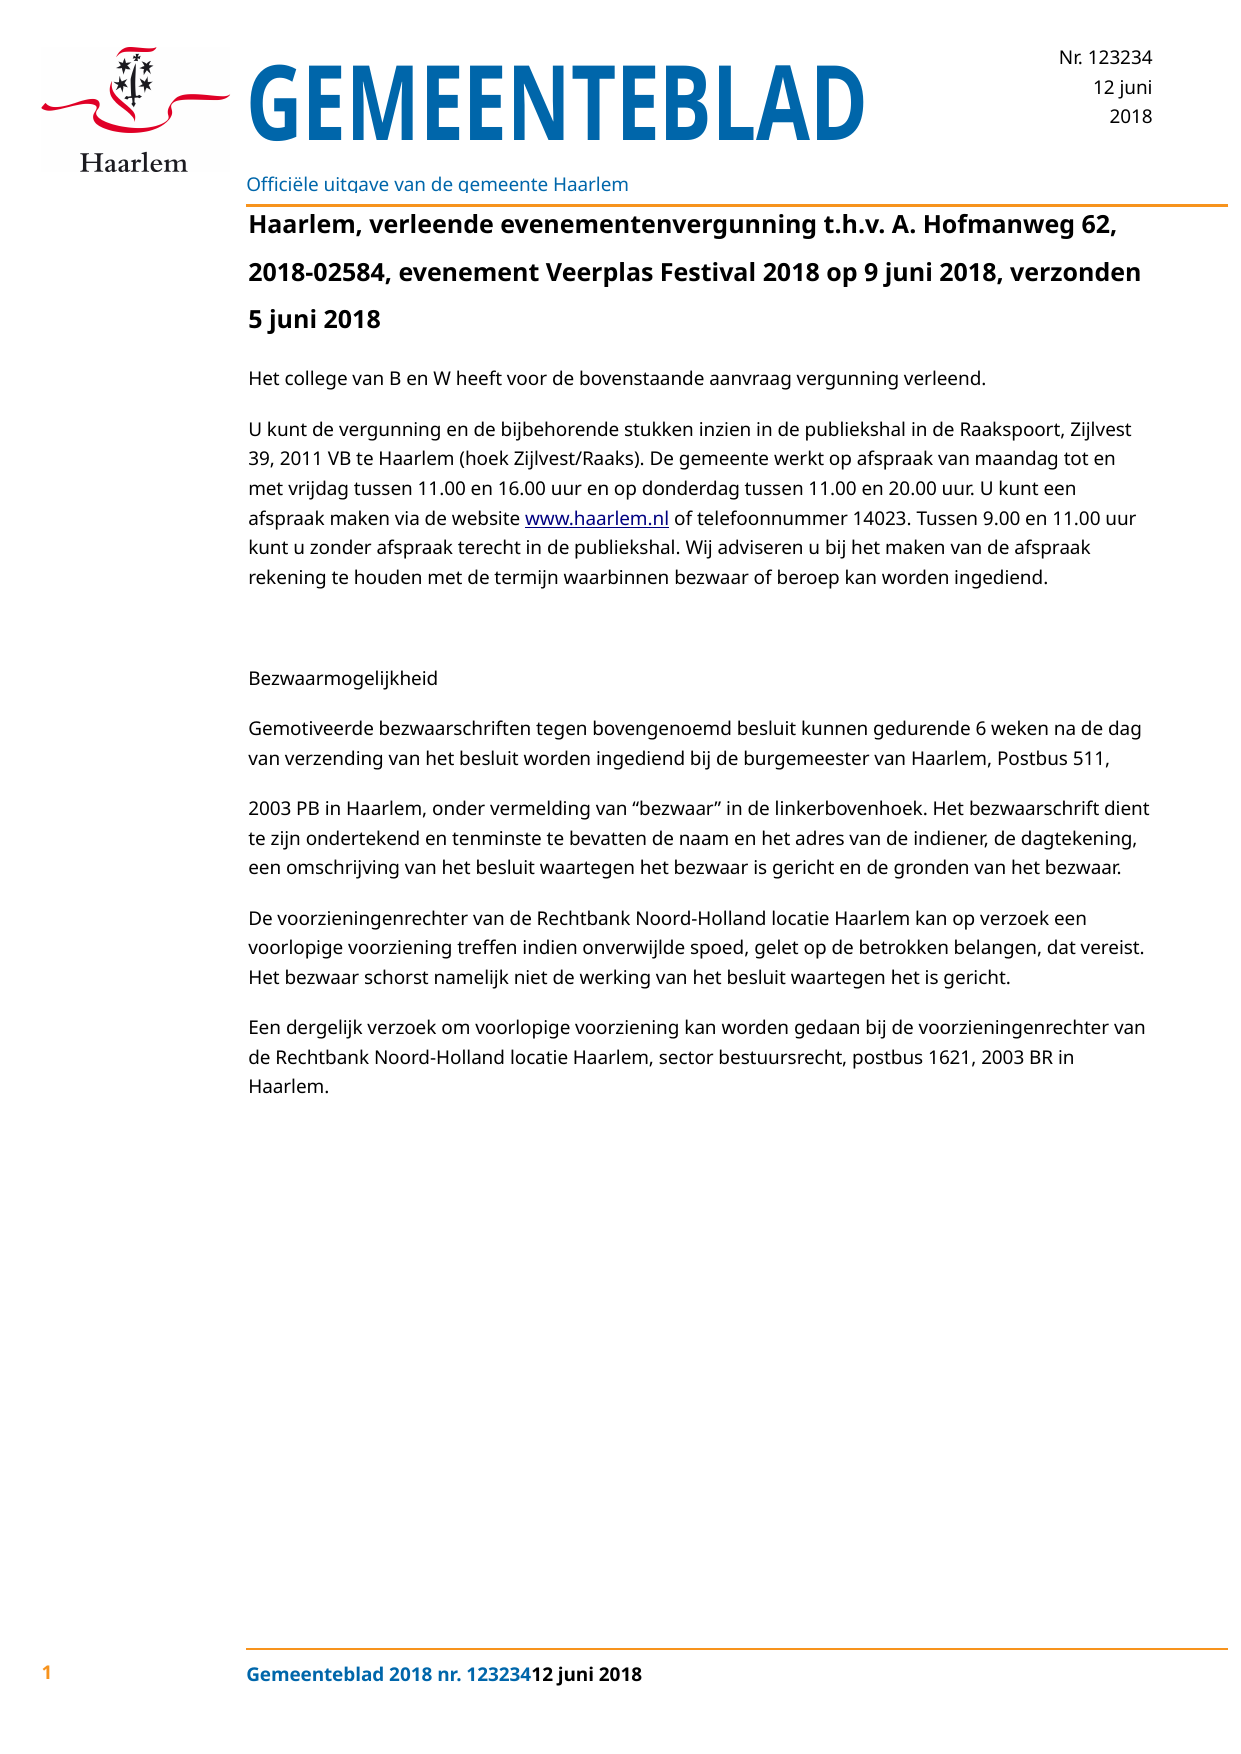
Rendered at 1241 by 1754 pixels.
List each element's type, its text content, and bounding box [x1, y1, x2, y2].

text Haarlem, verleende evenementenvergunning t.h.v. A. Hofmanweg 62, 2018-02584, evenement Veerplas Festival 2018 op 9 juni 2018, verzonden 5 juni 2018 [248, 207, 1152, 336]
text Gemotiveerde bezwaarschriften tegen bovengenoemd besluit kunnen gedurende 6 weken na de dag van verzending van het besluit worden ingediend bij de burgemeester van Haarlem, Postbus 511, [248, 715, 1152, 770]
text U kunt de vergunning en de bijbehorende stukken inzien in de publiekshal in de Raakspoort, Zijlvest 39, 2011 VB te Haarlem (hoek Zijlvest/Raaks). De gemeente werkt op afspraak van maandag tot en met vrijdag tussen 11.00 en 16.00 uur en op donderdag tussen 11.00 en 20.00 uur. U kunt een afspraak maken via de website www.haarlem.nl of telefoonnummer 14023. Tussen 9.00 en 11.00 uur kunt u zonder afspraak terecht in de publiekshal. Wij adviseren u bij het maken van de afspraak rekening te houden met de termijn waarbinnen bezwaar of beroep kan worden ingediend. [248, 416, 1152, 589]
picture [41, 47, 231, 172]
text De voorzieningenrechter van de Rechtbank Noord-Holland locatie Haarlem kan op verzoek een voorlopige voorziening treffen indien onverwijlde spoed, gelet op de betrokken belangen, dat vereist. Het bezwaar schorst namelijk niet de werking van het besluit waartegen het is gericht. [248, 905, 1152, 989]
text 2003 PB in Haarlem, onder vermelding van “bezwaar” in de linkerbovenhoek. Het bezwaarschrift dient te zijn ondertekend en tenminste te bevatten de naam en het adres van de indiener, de dagtekening, een omschrijving van het besluit waartegen het bezwaar is gericht en de gronden van het bezwaar. [248, 795, 1152, 880]
text Een dergelijk verzoek om voorlopige voorziening kan worden gedaan bij de voorzieningenrechter van de Rechtbank Noord-Holland locatie Haarlem, sector bestuursrecht, postbus 1621, 2003 BR in Haarlem. [248, 1014, 1152, 1099]
text Het college van B en W heeft voor de bovenstaande aanvraag vergunning verleend. [248, 366, 1152, 391]
text Bezwaarmogelijkheid [248, 665, 1152, 690]
